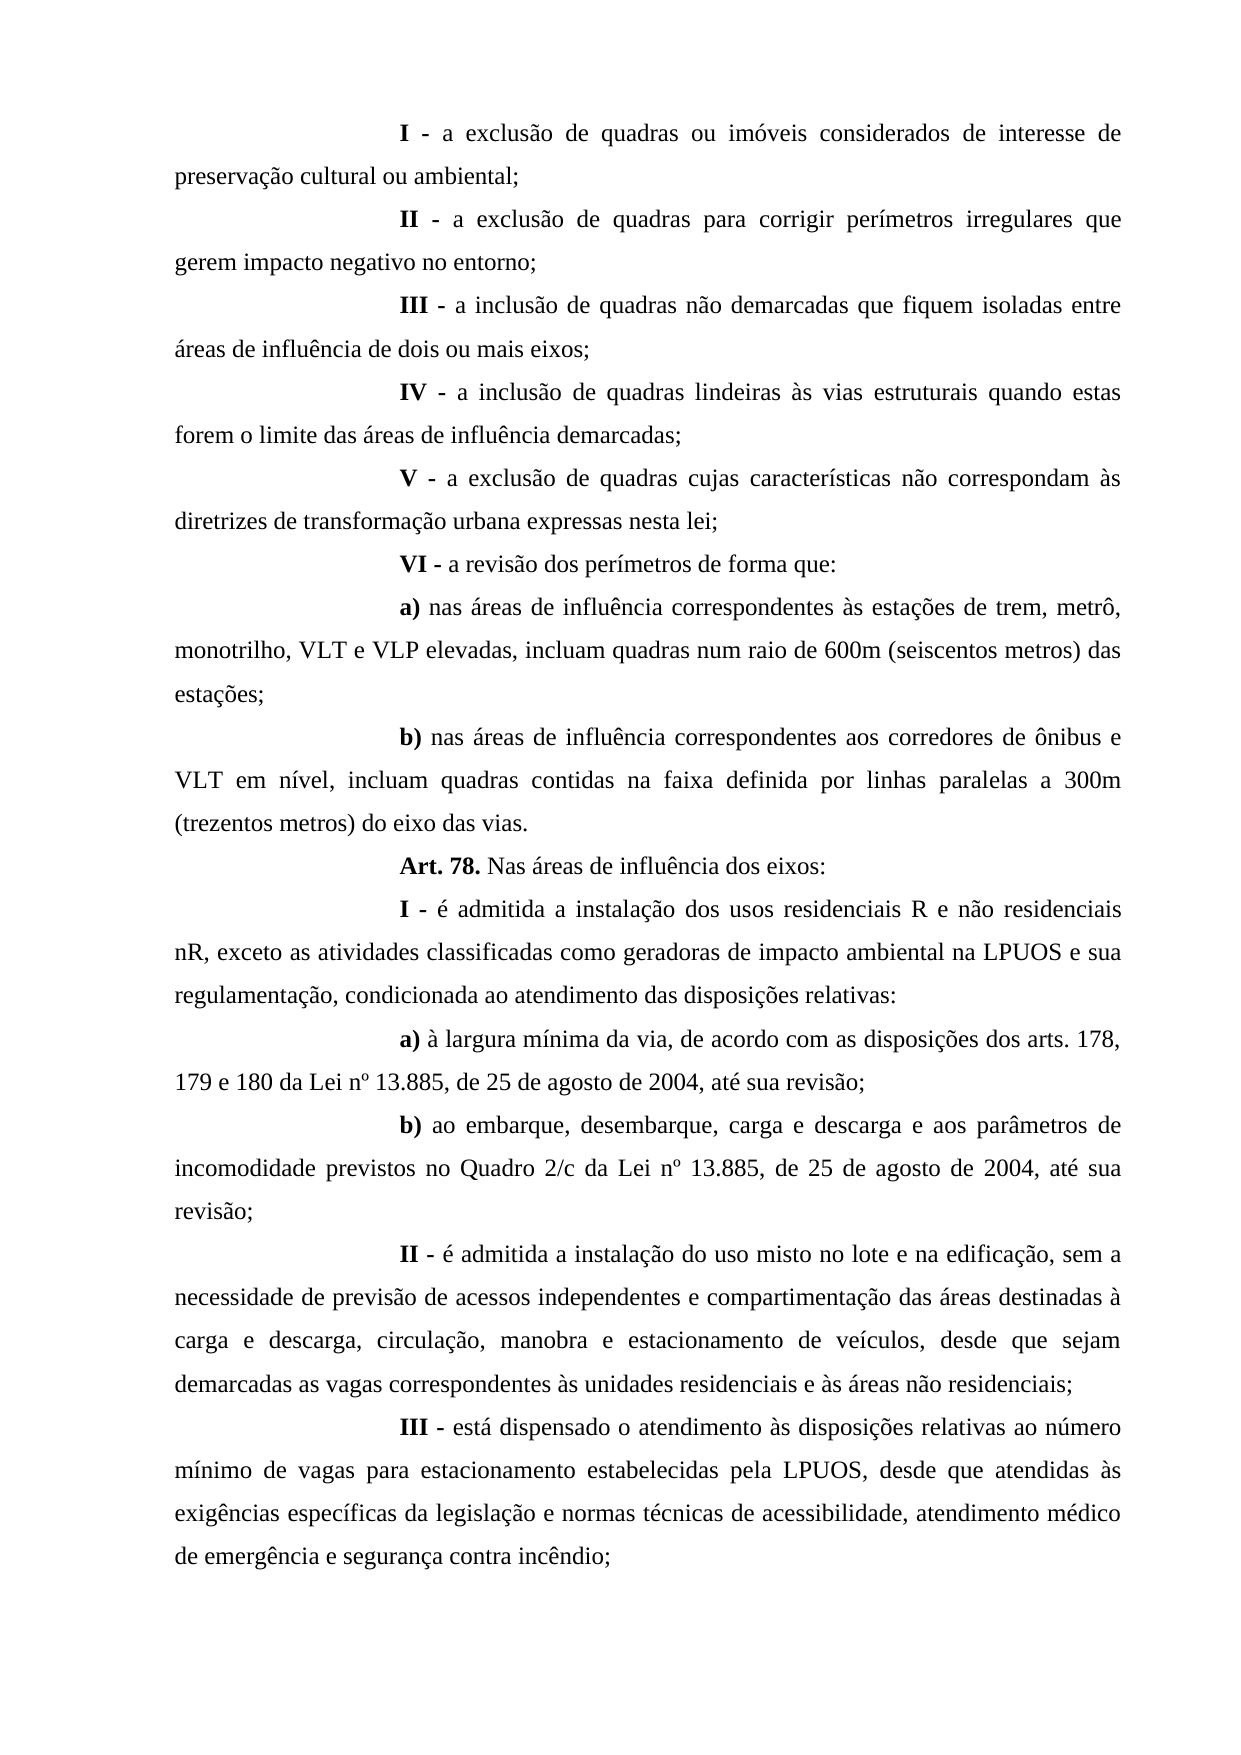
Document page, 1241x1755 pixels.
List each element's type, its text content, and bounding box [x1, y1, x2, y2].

text I - é admitida a instalação dos usos residenciais R e não residenciais nR, exceto as atividades classificadas como geradoras de impacto ambiental na LPUOS e sua regulamentação, condicionada ao atendimento das disposições relativas: [174, 894, 1122, 1009]
text IV - a inclusão de quadras lindeiras às vias estruturais quando estas forem o limite das áreas de influência demarcadas; [174, 377, 1122, 449]
text b) nas áreas de influência correspondentes aos corredores de ônibus e VLT em nível, incluam quadras contidas na faixa definida por linhas paralelas a 300m (trezentos metros) do eixo das vias. [174, 722, 1122, 837]
text II - é admitida a instalação do uso misto no lote e na edificação, sem a necessidade de previsão de acessos independentes e compartimentação das áreas destinadas à carga e descarga, circulação, manobra e estacionamento de veículos, desde que sejam demarcadas as vagas correspondentes às unidades residenciais e às áreas não residenciais; [174, 1239, 1122, 1397]
text II - a exclusão de quadras para corrigir perímetros irregulares que gerem impacto negativo no entorno; [174, 204, 1122, 276]
text V - a exclusão de quadras cujas características não correspondam às diretrizes de transformação urbana expressas nesta lei; [174, 463, 1122, 535]
text b) ao embarque, desembarque, carga e descarga e aos parâmetros de incomodidade previstos no Quadro 2/c da Lei nº 13.885, de 25 de agosto de 2004, até sua revisão; [174, 1110, 1122, 1225]
text VI - a revisão dos perímetros de forma que: [174, 549, 1122, 578]
text III - está dispensado o atendimento às disposições relativas ao número mínimo de vagas para estacionamento estabelecidas pela LPUOS, desde que atendidas às exigências específicas da legislação e normas técnicas de acessibilidade, atendimento médico de emergência e segurança contra incêndio; [174, 1412, 1122, 1570]
text Art. 78. Nas áreas de influência dos eixos: [174, 851, 1122, 880]
text a) nas áreas de influência correspondentes às estações de trem, metrô, monotrilho, VLT e VLP elevadas, incluam quadras num raio de 600m (seiscentos metros) das estações; [174, 592, 1122, 707]
text III - a inclusão de quadras não demarcadas que fiquem isoladas entre áreas de influência de dois ou mais eixos; [174, 291, 1122, 362]
text I - a exclusão de quadras ou imóveis considerados de interesse de preservação cultural ou ambiental; [174, 118, 1122, 190]
text a) à largura mínima da via, de acordo com as disposições dos arts. 178, 179 e 180 da Lei nº 13.885, de 25 de agosto de 2004, até sua revisão; [174, 1024, 1122, 1096]
